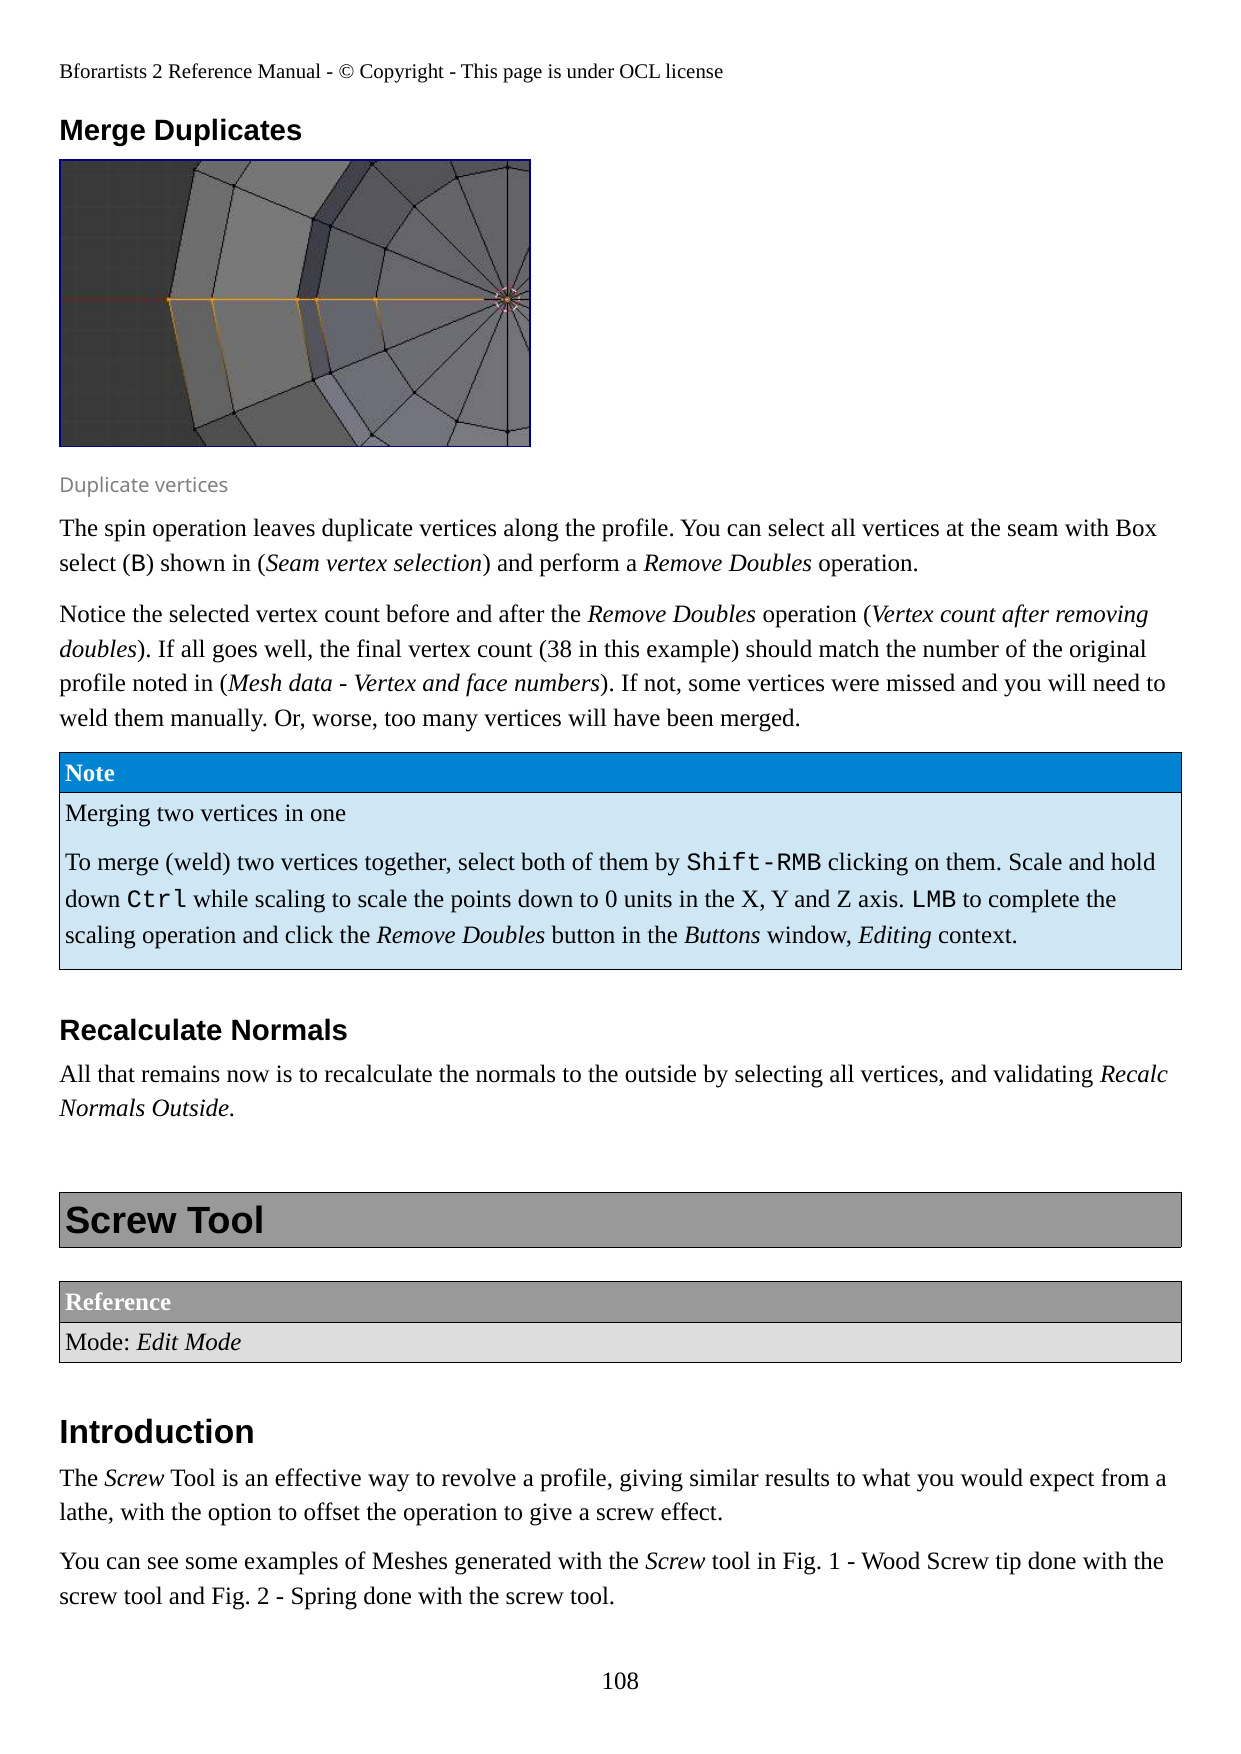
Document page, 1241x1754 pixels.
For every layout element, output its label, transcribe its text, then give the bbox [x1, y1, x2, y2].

table_header Screw Tool [60, 1193, 1181, 1247]
table_cell Merging two vertices in one To merge (weld) two vertices together, select both of them by Shift-RMB clicking on them. Scale and hold down Ctrl while scaling to scale the points down to 0 units in the X, Y and Z axis. LMB to complete the scaling operation and click the Remove Doubles button in the Buttons window, Editing context. [60, 793, 1181, 969]
table_cell Mode: Edit Mode [60, 1323, 1181, 1362]
text Notice the selected vertex count before and after the Remove Doubles operation (Vertex count after removing doubles). If all goes well, the final vertex count (38 in this example) should match the number of the original profile noted in (Mesh data - Vertex and face numbers). If not, some vertices were missed and you will need to weld them manually. Or, worse, too many vertices will have been merged. [59, 599, 1181, 732]
table_header Note [60, 753, 1181, 792]
subtitle Recalculate Normals [59, 1013, 1181, 1046]
text All that remains now is to recalculate the normals to the outside by selecting all vertices, and validating Recalc Normals Outside. [59, 1059, 1181, 1122]
text You can see some examples of Meshes generated with the Screw tool in Fig. 1 - Wood Screw tip done with the screw tool and Fig. 2 - Spring done with the screw tool. [59, 1546, 1181, 1609]
table_header Reference [60, 1282, 1181, 1322]
subtitle Merge Duplicates [59, 113, 1181, 146]
subtitle Introduction [59, 1412, 1181, 1450]
picture [61, 161, 529, 446]
text The spin operation leaves duplicate vertices along the profile. You can select all vertices at the seam with Box select (B) shown in (Seam vertex selection) and perform a Remove Doubles operation. [59, 513, 1181, 579]
text Duplicate vertices [59, 467, 1181, 499]
text The Screw Tool is an effective way to revolve a profile, giving similar results to what you would expect from a lathe, with the option to offset the operation to give a screw effect. [59, 1463, 1181, 1526]
